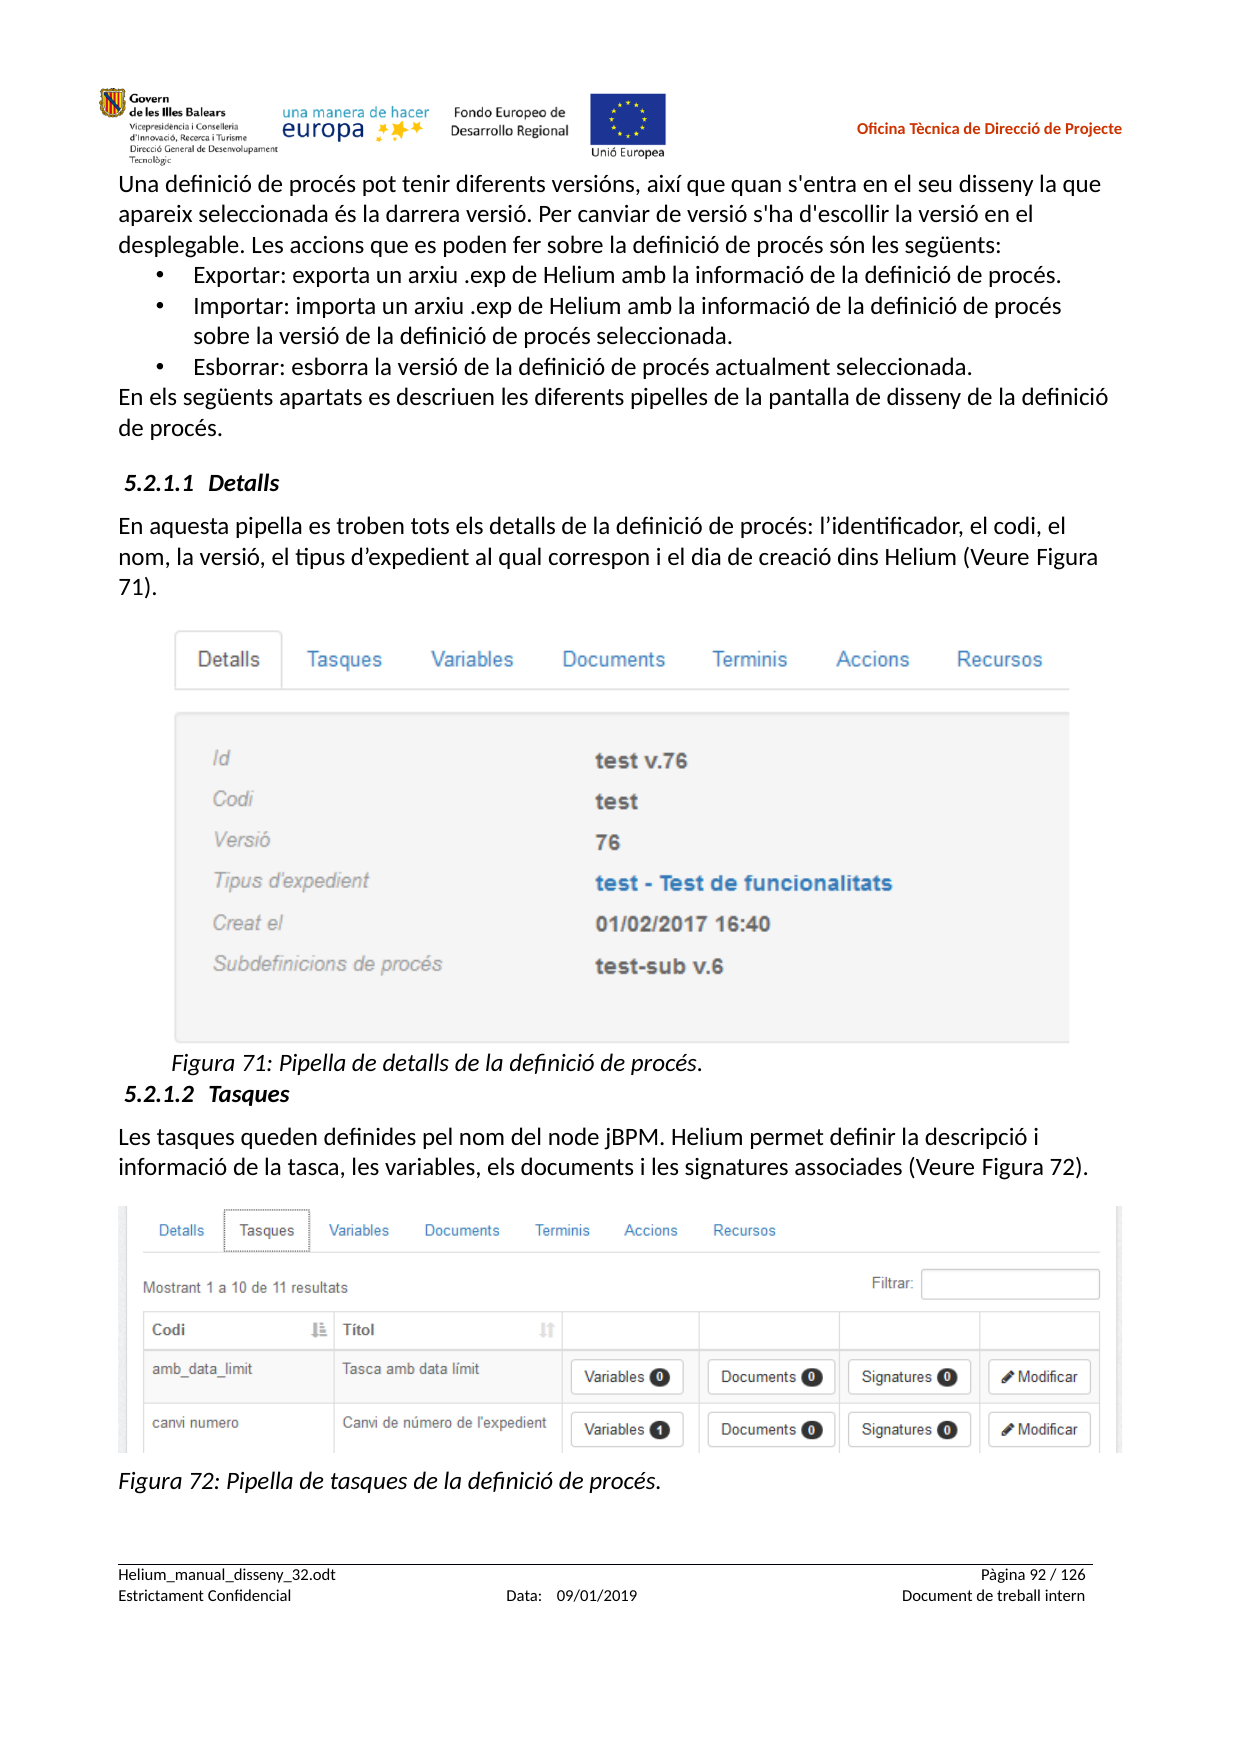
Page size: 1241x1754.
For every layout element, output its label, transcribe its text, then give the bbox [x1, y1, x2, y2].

subtitle Detalls [118, 468, 1122, 498]
list Esborrar: esborra la versió de la definició de procés actualment seleccionada. [156, 351, 1122, 382]
text Figura 72: Pipella de tasques de la definició de procés. [118, 1453, 1122, 1496]
picture [99, 87, 668, 166]
list Exportar: exporta un arxiu .exp de Helium amb la informació de la definició de procés. [156, 259, 1122, 290]
picture [118, 1206, 1123, 1453]
list Importar: importa un arxiu .exp de Helium amb la informació de la definició de procés sobre la versió de la definició de procés seleccionada. [156, 290, 1122, 351]
text En aquesta pipella es troben tots els detalls de la definició de procés: l’identificador, el codi, el nom, la versió, el tipus d’expedient al qual correspon i el dia de creació dins Helium (Veure Figura 71). [118, 510, 1122, 602]
text Una definició de procés pot tenir diferents versións, així que quan s'entra en el seu disseny la que apareix seleccionada és la darrera versió. Per canviar de versió s'ha d'escollir la versió en el desplegable. Les accions que es poden fer sobre la definició de procés són les següents: [118, 168, 1122, 259]
subtitle Tasques [118, 614, 1122, 1108]
text En els següents apartats es descriuen les diferents pipelles de la pantalla de disseny de la definició de procés. [118, 382, 1122, 443]
picture [171, 627, 1070, 1048]
text Figura 71: Pipella de detalls de la definició de procés. [171, 1048, 1069, 1078]
text Les tasques queden definides pel nom del node jBPM. Helium permet definir la descripció i informació de la tasca, les variables, els documents i les signatures associades (Veure Figura 72). [118, 1121, 1122, 1182]
